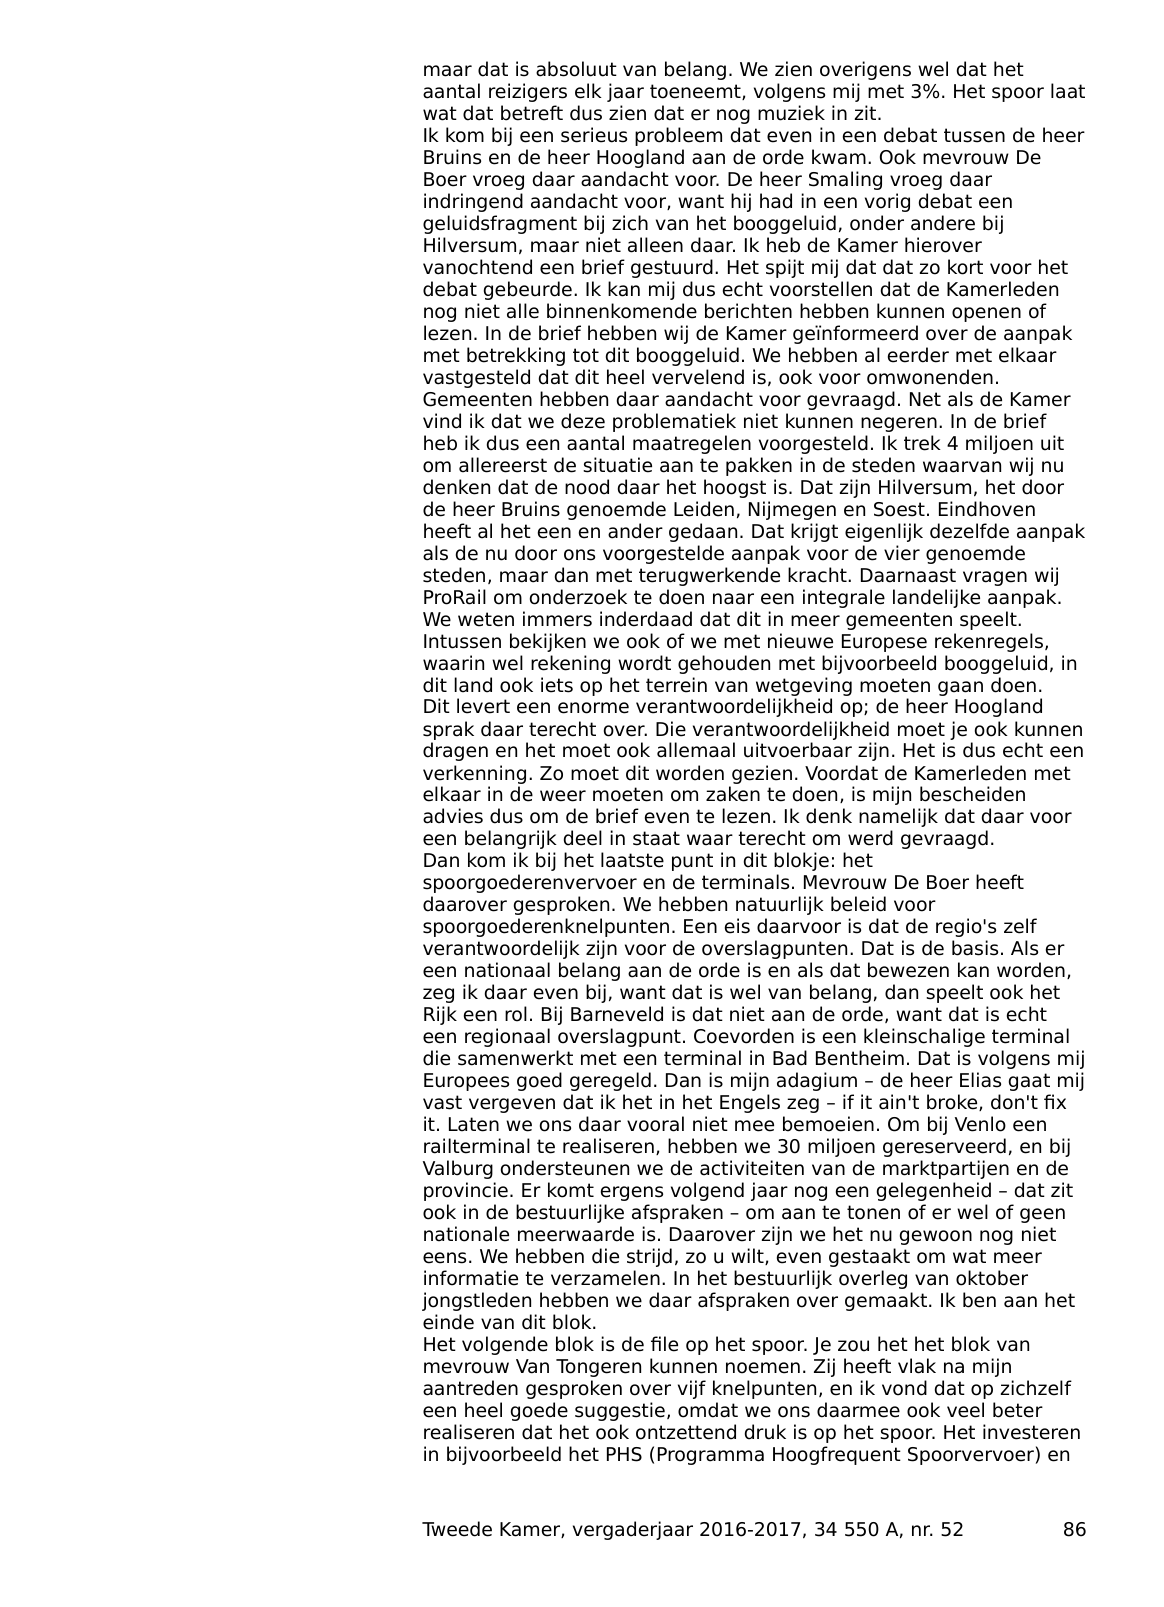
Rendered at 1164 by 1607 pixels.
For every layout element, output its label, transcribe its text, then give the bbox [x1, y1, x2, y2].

text Ik kom bij een serieus probleem dat even in een debat tussen de heer Bruins en de heer Hoogland aan de orde kwam. Ook mevrouw De Boer vroeg daar aandacht voor. De heer Smaling vroeg daar indringend aandacht voor, want hij had in een vorig debat een geluidsfragment bij zich van het booggeluid, onder andere bij Hilversum, maar niet alleen daar. Ik heb de Kamer hierover vanochtend een brief gestuurd. Het spijt mij dat dat zo kort voor het debat gebeurde. Ik kan mij dus echt voorstellen dat de Kamerleden nog niet alle binnenkomende berichten hebben kunnen openen of lezen. In de brief hebben wij de Kamer geïnformeerd over de aanpak met betrekking tot dit booggeluid. We hebben al eerder met elkaar vastgesteld dat dit heel vervelend is, ook voor omwonenden. Gemeenten hebben daar aandacht voor gevraagd. Net als de Kamer vind ik dat we deze problematiek niet kunnen negeren. In de brief heb ik dus een aantal maatregelen voorgesteld. Ik trek 4 miljoen uit om allereerst de situatie aan te pakken in de steden waarvan wij nu denken dat de nood daar het hoogst is. Dat zijn Hilversum, het door de heer Bruins genoemde Leiden, Nijmegen en Soest. Eindhoven heeft al het een en ander gedaan. Dat krijgt eigenlijk dezelfde aanpak als de nu door ons voorgestelde aanpak voor de vier genoemde steden, maar dan met terugwerkende kracht. Daarnaast vragen wij ProRail om onderzoek te doen naar een integrale landelijke aanpak. We weten immers inderdaad dat dit in meer gemeenten speelt. Intussen bekijken we ook of we met nieuwe Europese rekenregels, waarin wel rekening wordt gehouden met bijvoorbeeld booggeluid, in dit land ook iets op het terrein van wetgeving moeten gaan doen. [422, 125, 1087, 696]
text maar dat is absoluut van belang. We zien overigens wel dat het aantal reizigers elk jaar toeneemt, volgens mij met 3%. Het spoor laat wat dat betreft dus zien dat er nog muziek in zit. [422, 59, 1087, 125]
text Dan kom ik bij het laatste punt in dit blokje: het spoorgoederenvervoer en de terminals. Mevrouw De Boer heeft daarover gesproken. We hebben natuurlijk beleid voor spoorgoederenknelpunten. Een eis daarvoor is dat de regio's zelf verantwoordelijk zijn voor de overslagpunten. Dat is de basis. Als er een nationaal belang aan de orde is en als dat bewezen kan worden, zeg ik daar even bij, want dat is wel van belang, dan speelt ook het Rijk een rol. Bij Barneveld is dat niet aan de orde, want dat is echt een regionaal overslagpunt. Coevorden is een kleinschalige terminal die samenwerkt met een terminal in Bad Bentheim. Dat is volgens mij Europees goed geregeld. Dan is mijn adagium – de heer Elias gaat mij vast vergeven dat ik het in het Engels zeg – if it ain't broke, don't fix it. Laten we ons daar vooral niet mee bemoeien. Om bij Venlo een railterminal te realiseren, hebben we 30 miljoen gereserveerd, en bij Valburg ondersteunen we de activiteiten van de marktpartijen en de provincie. Er komt ergens volgend jaar nog een gelegenheid – dat zit ook in de bestuurlijke afspraken – om aan te tonen of er wel of geen nationale meerwaarde is. Daarover zijn we het nu gewoon nog niet eens. We hebben die strijd, zo u wilt, even gestaakt om wat meer informatie te verzamelen. In het bestuurlijk overleg van oktober jongstleden hebben we daar afspraken over gemaakt. Ik ben aan het einde van dit blok. [422, 850, 1087, 1334]
text Het volgende blok is de file op het spoor. Je zou het het blok van mevrouw Van Tongeren kunnen noemen. Zij heeft vlak na mijn aantreden gesproken over vijf knelpunten, en ik vond dat op zichzelf een heel goede suggestie, omdat we ons daarmee ook veel beter realiseren dat het ook ontzettend druk is op het spoor. Het investeren in bijvoorbeeld het PHS (Programma Hoogfrequent Spoorvervoer) en [422, 1334, 1087, 1466]
text Dit levert een enorme verantwoordelijkheid op; de heer Hoogland sprak daar terecht over. Die verantwoordelijkheid moet je ook kunnen dragen en het moet ook allemaal uitvoerbaar zijn. Het is dus echt een verkenning. Zo moet dit worden gezien. Voordat de Kamerleden met elkaar in de weer moeten om zaken te doen, is mijn bescheiden advies dus om de brief even te lezen. Ik denk namelijk dat daar voor een belangrijk deel in staat waar terecht om werd gevraagd. [422, 696, 1087, 850]
